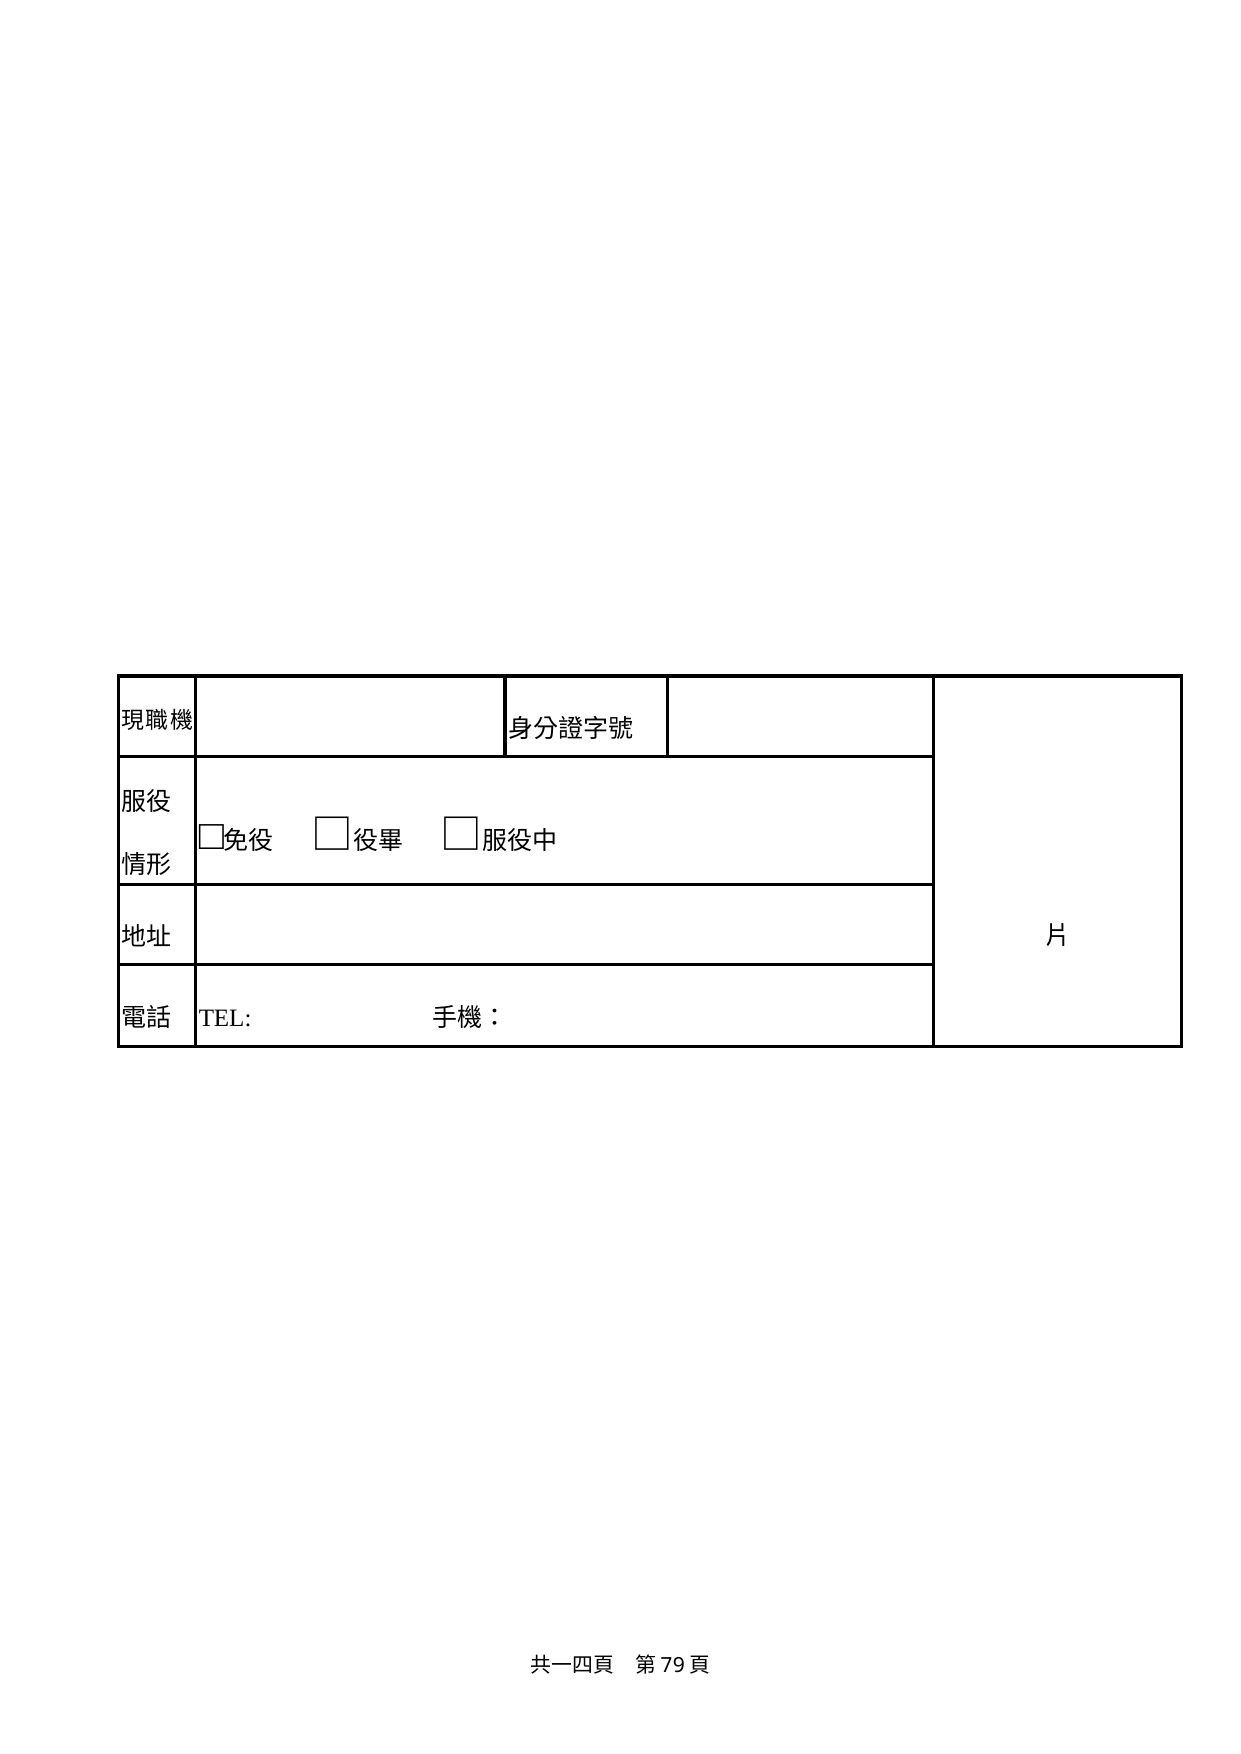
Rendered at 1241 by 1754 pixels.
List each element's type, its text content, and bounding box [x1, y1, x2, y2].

table_cell TEL: 手機： [197, 966, 932, 1045]
table_cell 服役情形 [120, 758, 194, 883]
table_cell 地址 [120, 886, 194, 963]
table_cell 現職機關學校 [120, 678, 194, 755]
table_cell [197, 886, 932, 963]
table_cell 電話 [120, 966, 194, 1045]
table_header 片 [935, 678, 1180, 1045]
table_cell [197, 678, 503, 755]
table_cell □免役 □役畢 □服役中 [197, 758, 932, 883]
table_cell [669, 678, 932, 755]
table_cell 身分證字號 [507, 678, 666, 755]
